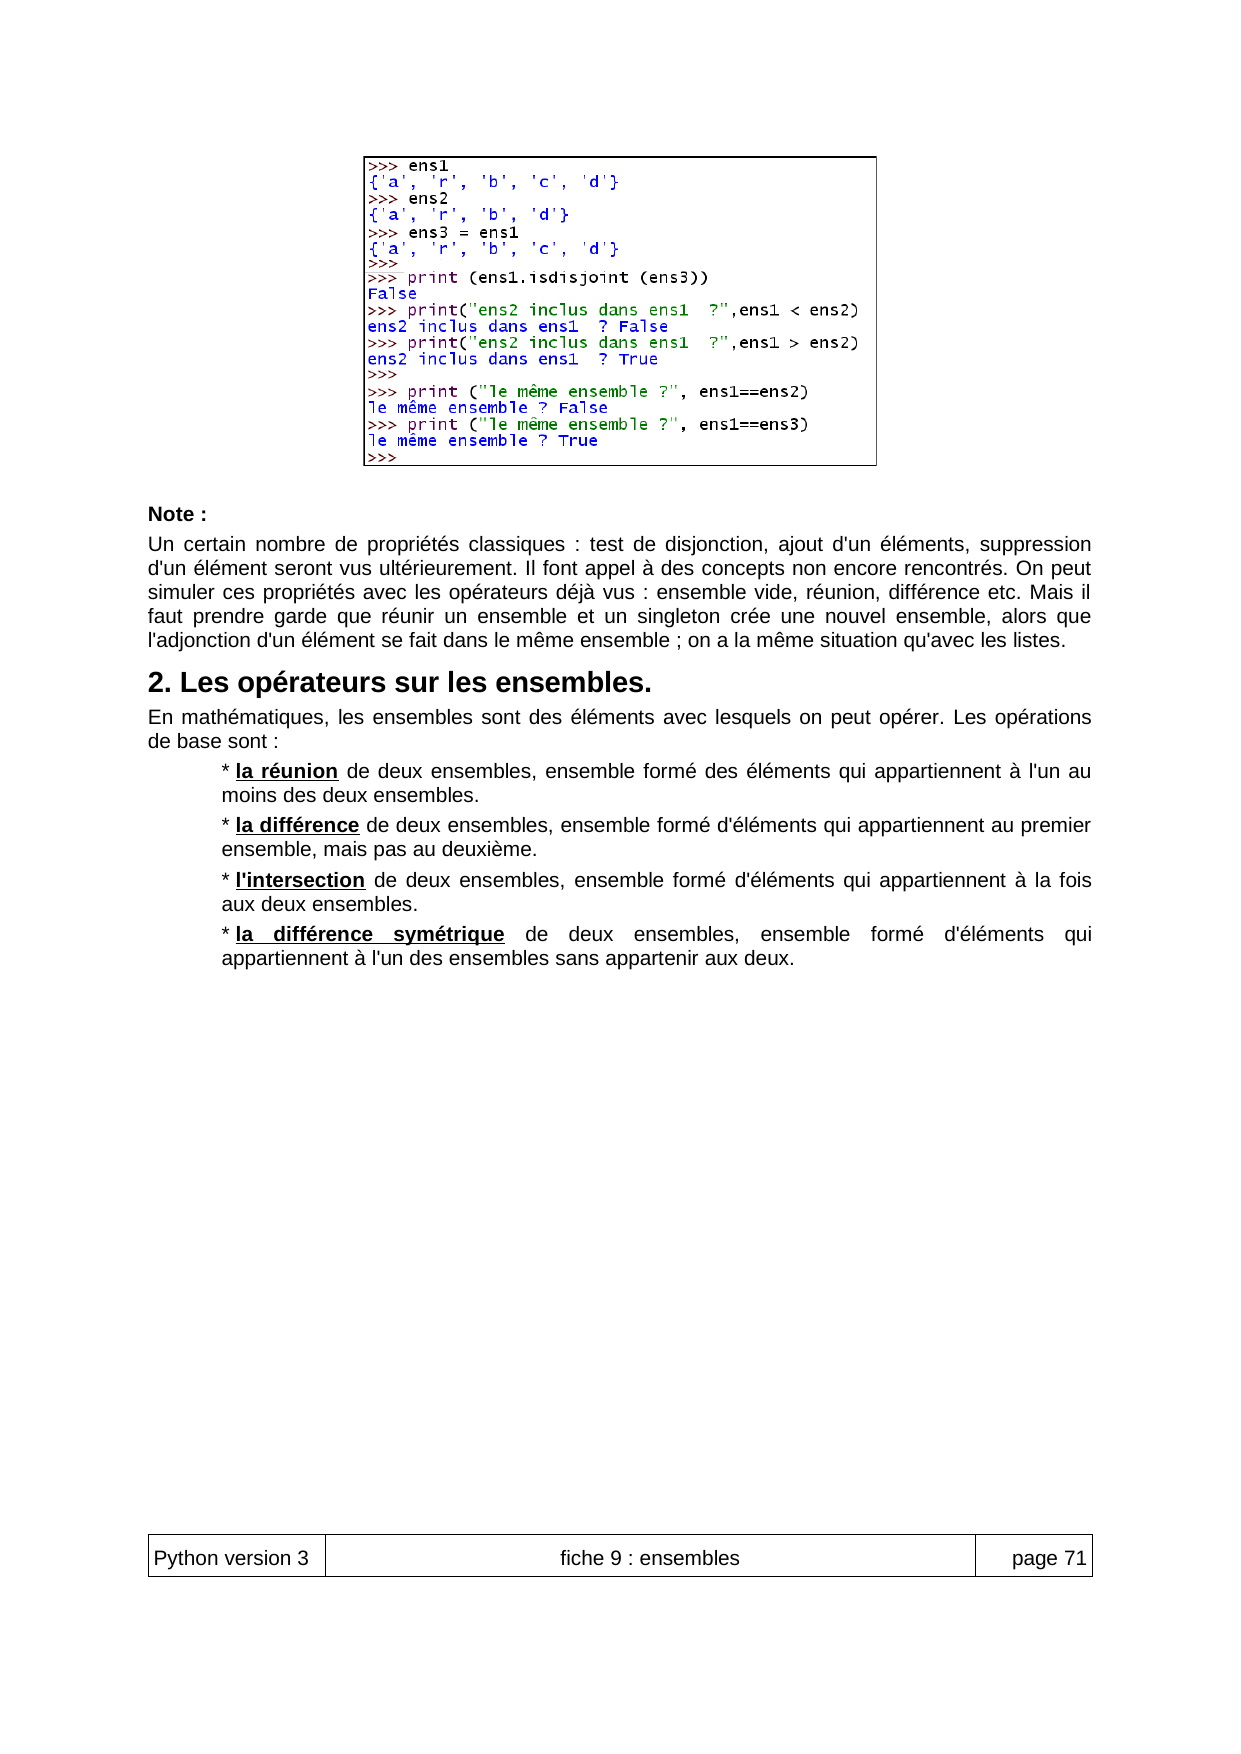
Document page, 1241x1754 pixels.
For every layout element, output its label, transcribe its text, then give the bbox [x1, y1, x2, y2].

text * la réunion de deux ensembles, ensemble formé des éléments qui appartiennent à l'un au moins des deux ensembles. [221, 759, 1092, 807]
picture [363, 156, 877, 466]
text * la différence de deux ensembles, ensemble formé d'éléments qui appartiennent au premier ensemble, mais pas au deuxième. [221, 813, 1092, 861]
text * la différence symétrique de deux ensembles, ensemble formé d'éléments qui appartiennent à l'un des ensembles sans appartenir aux deux. [221, 922, 1092, 970]
text Un certain nombre de propriétés classiques : test de disjonction, ajout d'un éléments, suppression d'un élément seront vus ultérieurement. Il font appel à des concepts non encore rencontrés. On peut simuler ces propriétés avec les opérateurs déjà vus : ensemble vide, réunion, différence etc. Mais il faut prendre garde que réunir un ensemble et un singleton crée une nouvel ensemble, alors que l'adjonction d'un élément se fait dans le même ensemble ; on a la même situation qu'avec les listes. [148, 532, 1092, 652]
text En mathématiques, les ensembles sont des éléments avec lesquels on peut opérer. Les opérations de base sont : [148, 704, 1092, 753]
subtitle 2. Les opérateurs sur les ensembles. [148, 665, 1092, 698]
text Note : [148, 502, 1092, 526]
text * l'intersection de deux ensembles, ensemble formé d'éléments qui appartiennent à la fois aux deux ensembles. [221, 868, 1092, 916]
